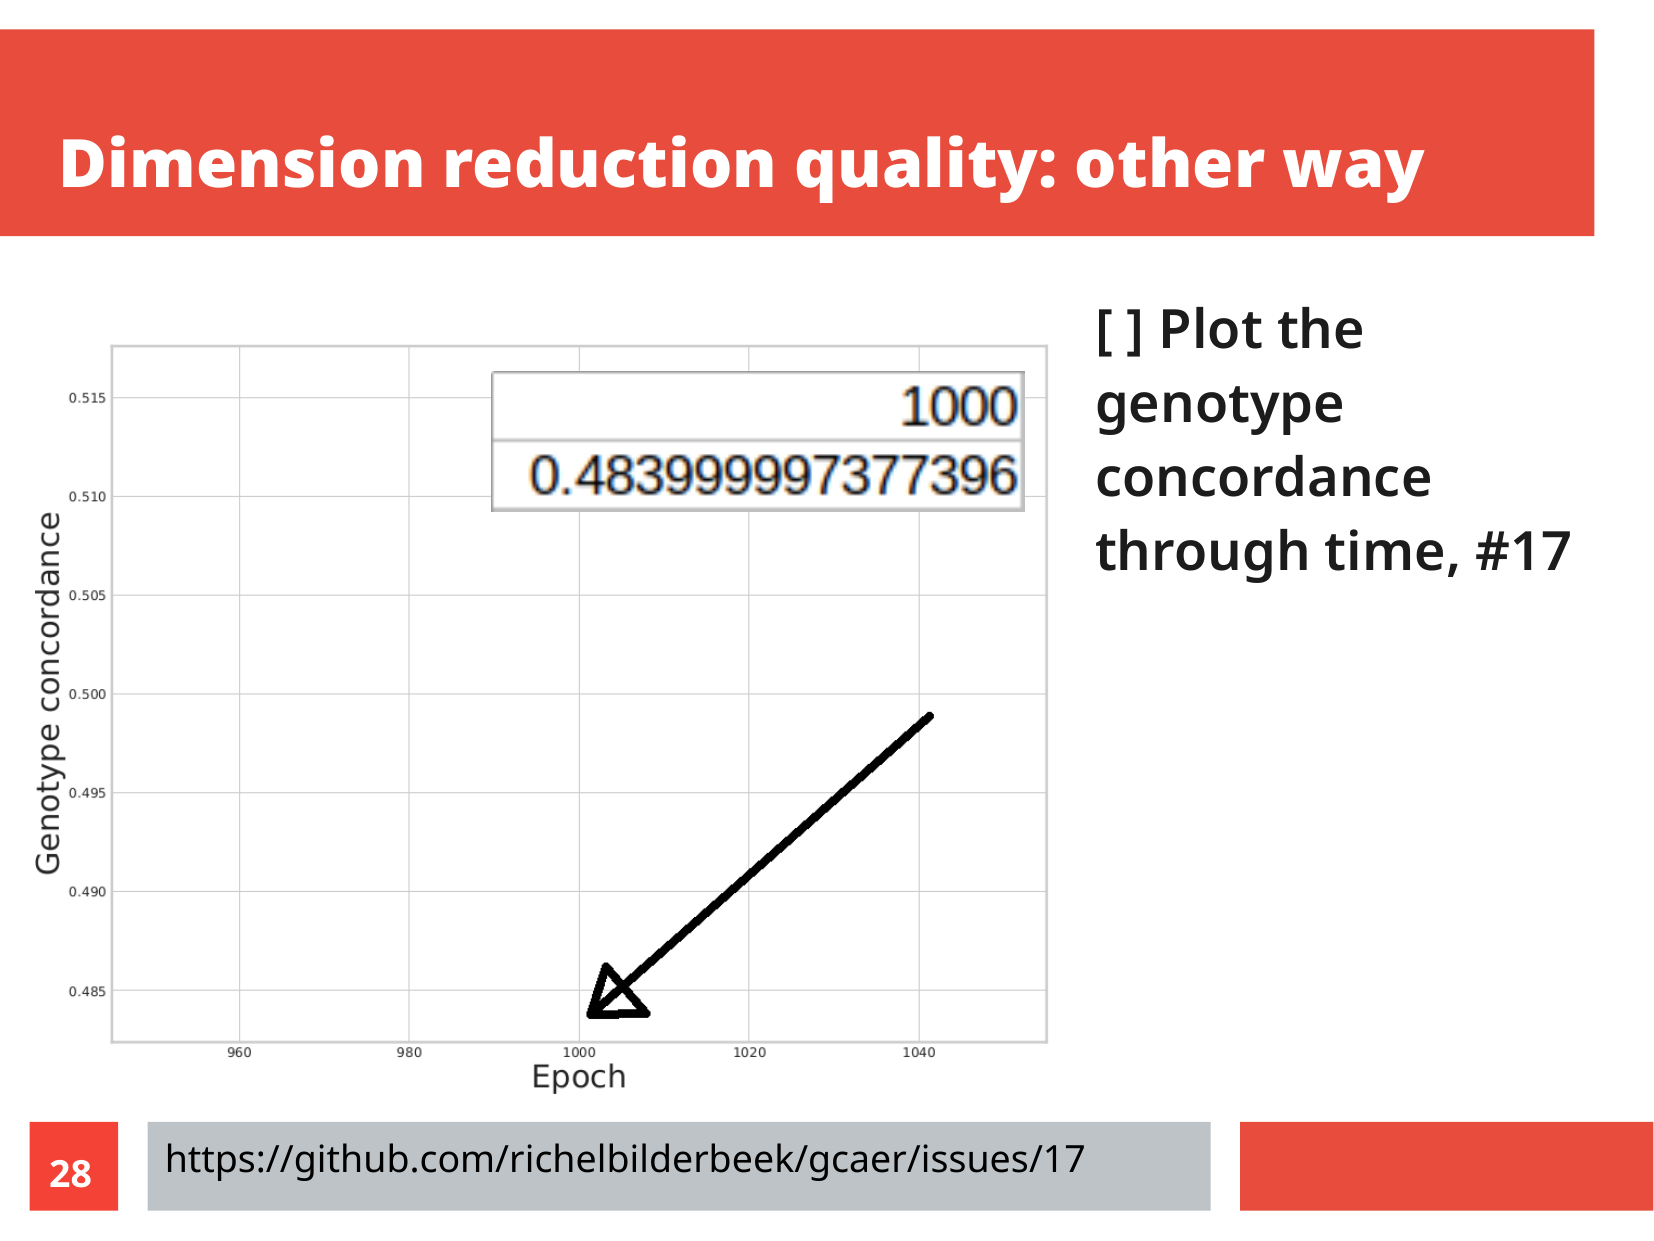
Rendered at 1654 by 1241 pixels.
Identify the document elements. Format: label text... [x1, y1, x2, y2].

title Dimension reduction quality: other way [59, 59, 1595, 207]
picture [35, 344, 1049, 1096]
list [ ] Plot the genotype concordance through time, #17 [1095, 290, 1591, 1096]
text_box https://github.com/richelbilderbeek/gcaer/issues/17 [150, 1125, 1149, 1184]
text_box 28 [34, 1140, 116, 1199]
